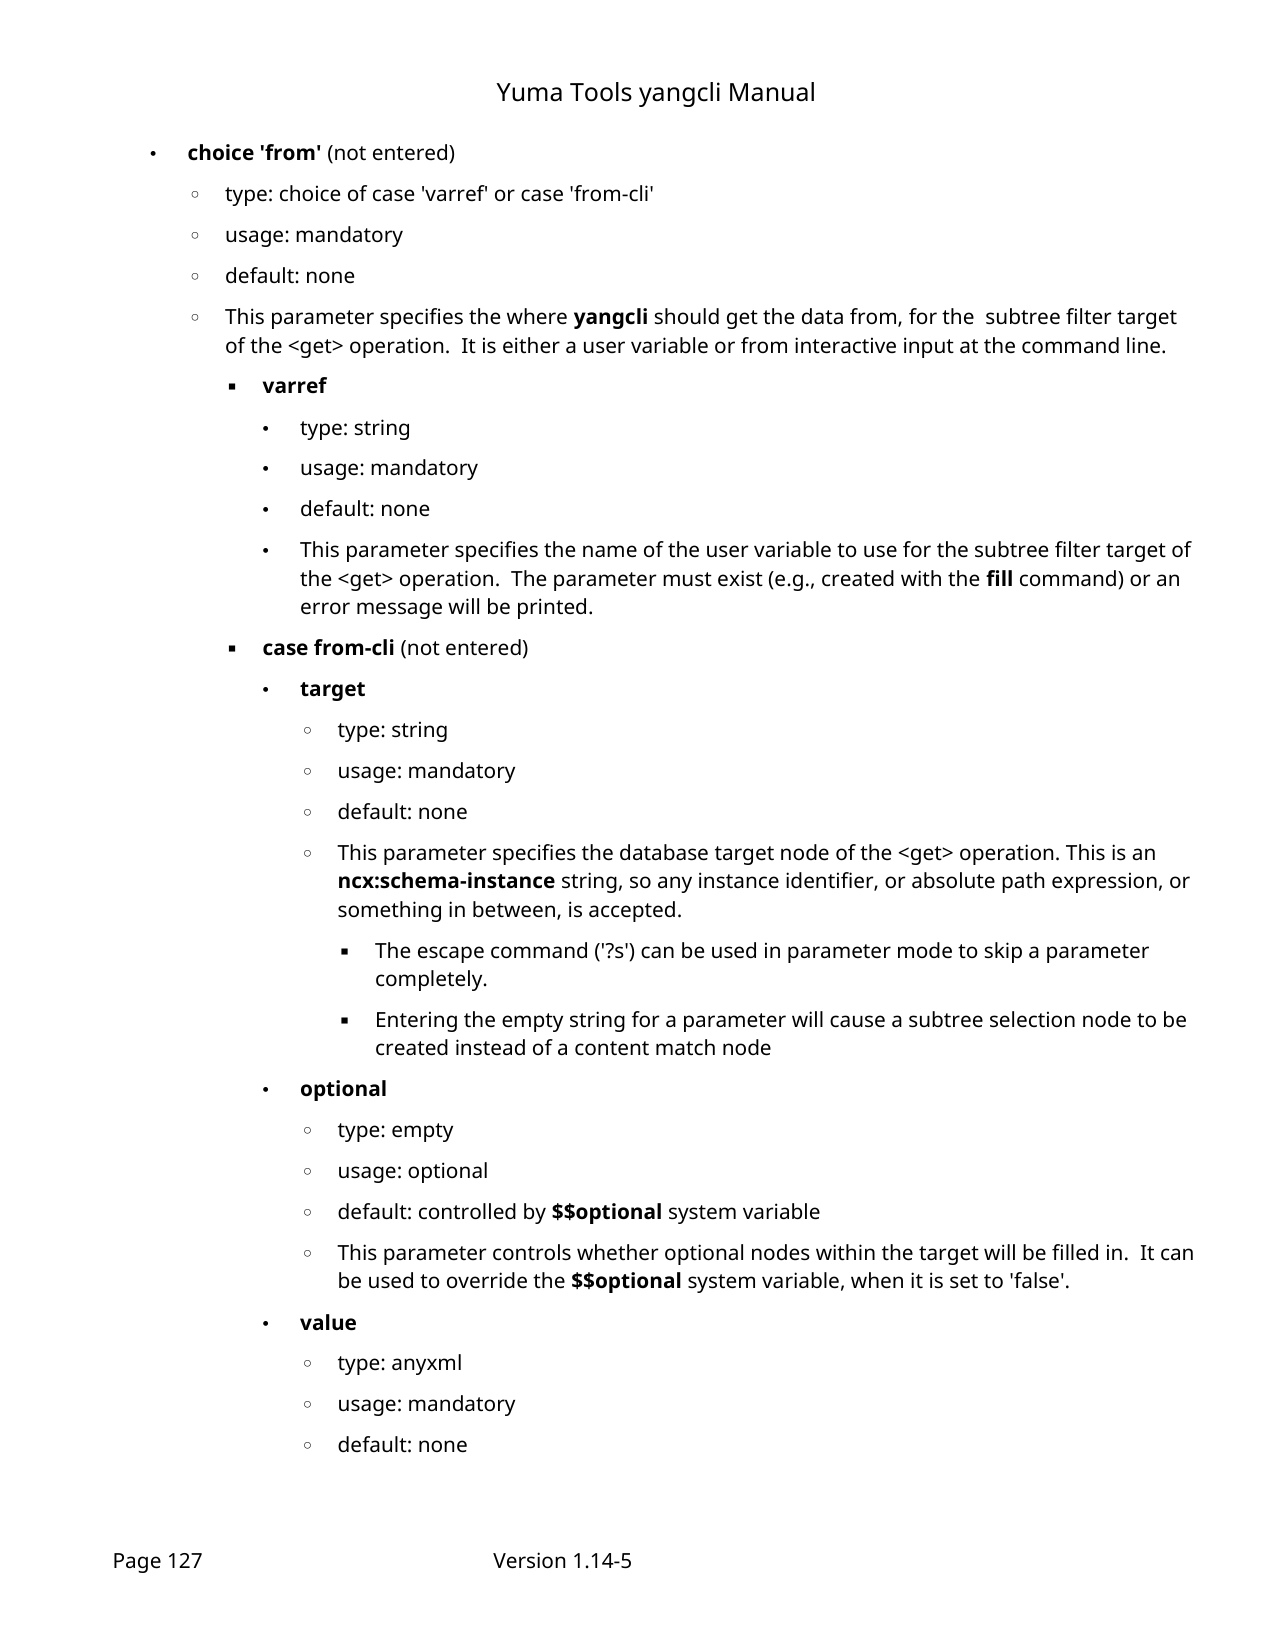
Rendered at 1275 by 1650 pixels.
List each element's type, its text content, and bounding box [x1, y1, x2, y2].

list This parameter specifies the where yangcli should get the data from, for the subtree filter target of the <get> operation. It is either a user variable or from interactive input at the command line. [187, 302, 1200, 359]
list This parameter specifies the name of the user variable to use for the subtree filter target of the <get> operation. The parameter must exist (e.g., created with the fill command) or an error message will be printed. [262, 535, 1200, 621]
list default: none [300, 1430, 1200, 1459]
list default: none [187, 261, 1200, 290]
list varref [225, 372, 1200, 400]
list default: controlled by $$optional system variable [300, 1197, 1200, 1226]
list usage: optional [300, 1156, 1200, 1185]
list This parameter controls whether optional nodes within the target will be filled in. It can be used to override the $$optional system variable, when it is set to 'false'. [300, 1238, 1200, 1295]
list type: string [300, 715, 1200, 743]
list case from-cli (not entered) [225, 633, 1200, 662]
list default: none [300, 797, 1200, 825]
list choice 'from' (not entered) [150, 138, 1200, 167]
list value [262, 1308, 1200, 1336]
list usage: mandatory [300, 756, 1200, 784]
list type: choice of case 'varref' or case 'from-cli' [187, 179, 1200, 208]
list optional [262, 1074, 1200, 1103]
list default: none [262, 494, 1200, 523]
list target [262, 674, 1200, 703]
list usage: mandatory [300, 1389, 1200, 1418]
list type: string [262, 413, 1200, 441]
list This parameter specifies the database target node of the <get> operation. This is an ncx:schema-instance string, so any instance identifier, or absolute path expression, or something in between, is accepted. [300, 838, 1200, 923]
list type: empty [300, 1115, 1200, 1144]
list usage: mandatory [187, 220, 1200, 249]
list usage: mandatory [262, 453, 1200, 482]
list The escape command ('?s') can be used in parameter mode to skip a parameter completely. [337, 936, 1200, 993]
list type: anyxml [300, 1348, 1200, 1377]
list Entering the empty string for a parameter will cause a subtree selection node to be created instead of a content match node [337, 1005, 1200, 1062]
